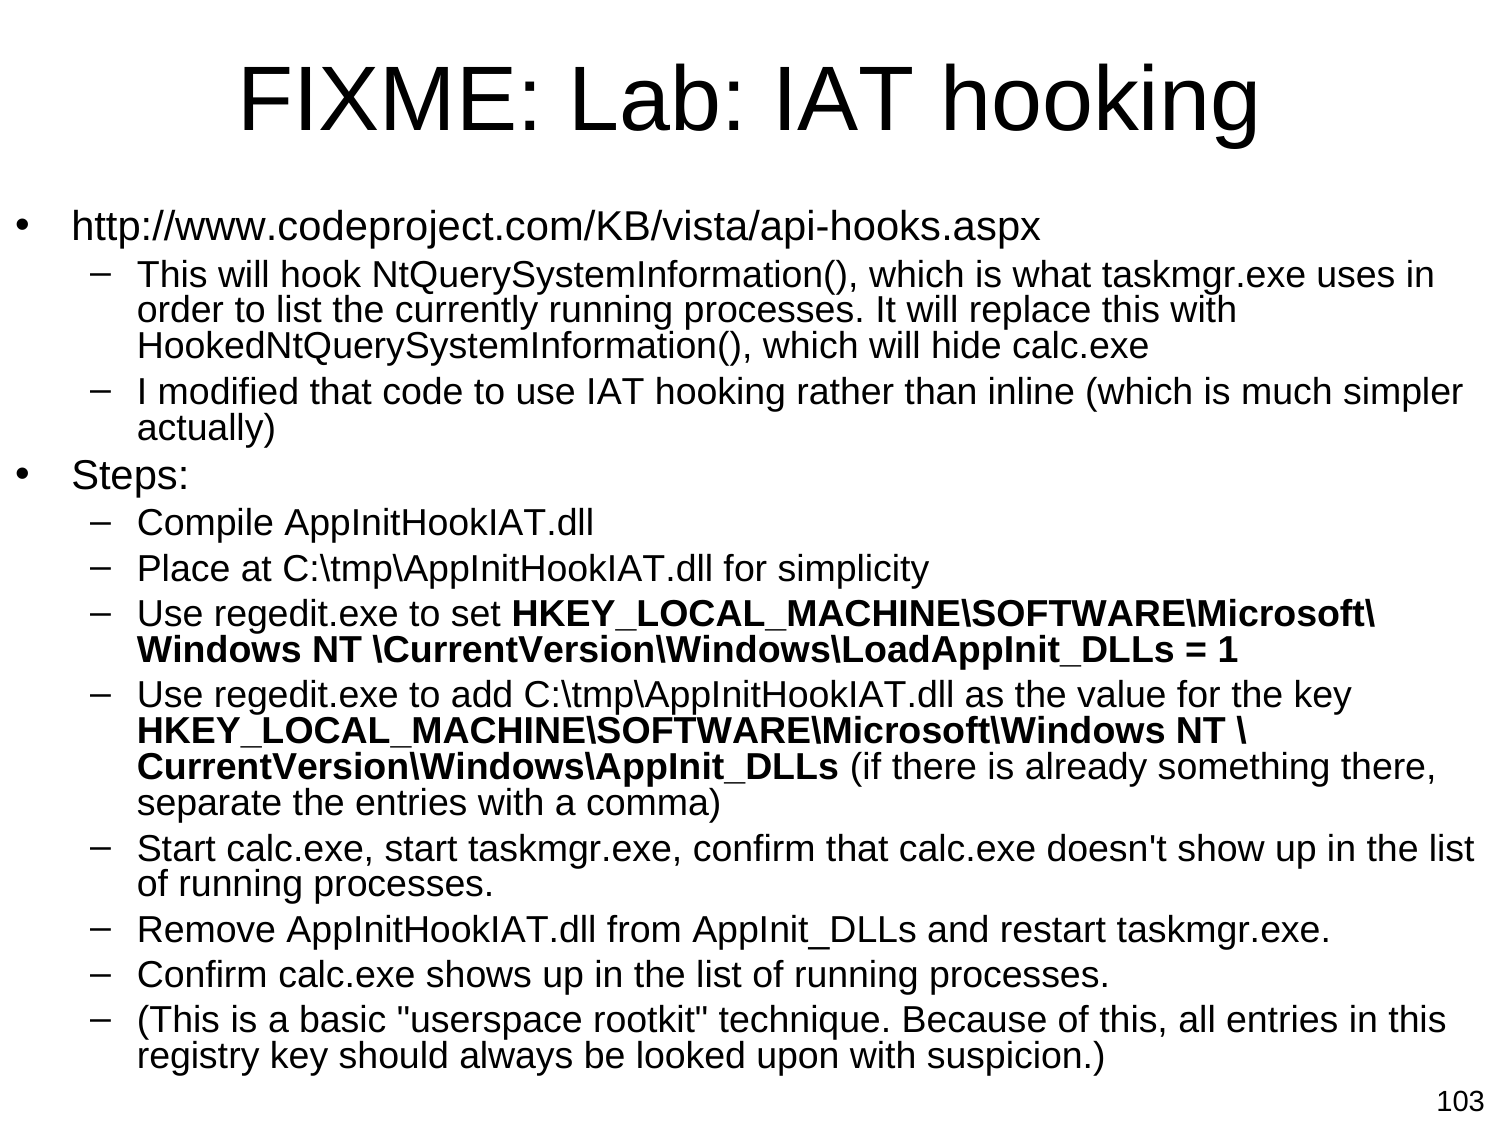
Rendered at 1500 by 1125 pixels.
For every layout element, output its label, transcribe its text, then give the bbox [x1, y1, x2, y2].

list http://www.codeproject.com/KB/vista/api-hooks.aspx This will hook NtQuerySystemInformation(), which is what taskmgr.exe uses in order to list the currently running processes. It will replace this with HookedNtQuerySystemInformation(), which will hide calc.exe I modified that code to use IAT hooking rather than inline (which is much simpler actually) Steps: Compile AppInitHookIAT.dll Place at C:\tmp\AppInitHookIAT.dll for simplicity Use regedit.exe to set HKEY_LOCAL_MACHINE\SOFTWARE\Microsoft\Windows NT \CurrentVersion\Windows\LoadAppInit_DLLs = 1 Use regedit.exe to add C:\tmp\AppInitHookIAT.dll as the value for the key HKEY_LOCAL_MACHINE\SOFTWARE\Microsoft\Windows NT \CurrentVersion\Windows\AppInit_DLLs (if there is already something there, separate the entries with a comma) Start calc.exe, start taskmgr.exe, confirm that calc.exe doesn't show up in the list of running processes. Remove AppInitHookIAT.dll from AppInit_DLLs and restart taskmgr.exe. Confirm calc.exe shows up in the list of running processes. (This is a basic "userspace rootkit" technique. Because of this, all entries in this registry key should always be looked upon with suspicion.) [0, 201, 1500, 1120]
text_box 1 [1187, 1074, 1500, 1125]
title FIXME: Lab: IAT hooking [0, 0, 1500, 188]
